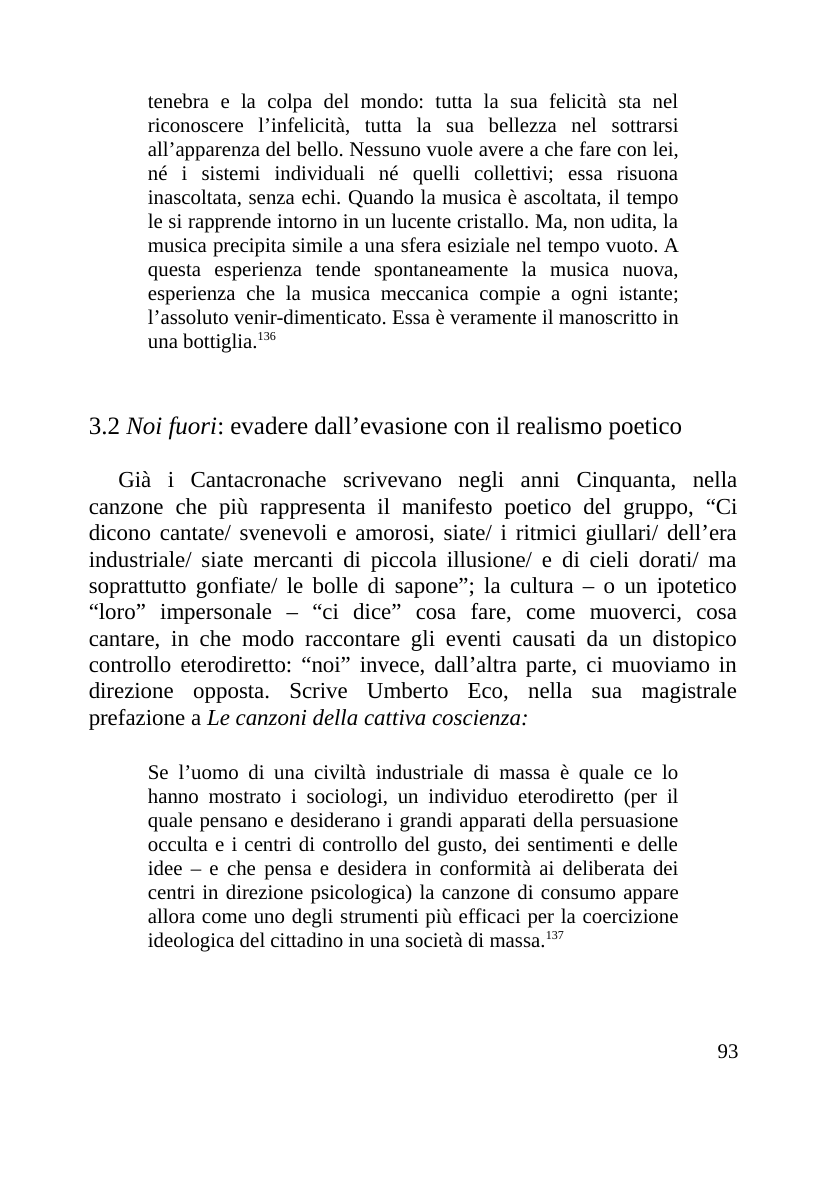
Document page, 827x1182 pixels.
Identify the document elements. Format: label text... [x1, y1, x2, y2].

text Se l’uomo di una civiltà industriale di massa è quale ce lo hanno mostrato i sociologi, un individuo eterodiretto (per il quale pensano e desiderano i grandi apparati della persuasione occulta e i centri di controllo del gusto, dei sentimenti e delle idee – e che pensa e desidera in conformità ai deliberata dei centri in direzione psicologica) la canzone di consumo appare allora come uno degli strumenti più efficaci per la coercizione ideologica del cittadino in una società di massa. [148, 759, 679, 952]
text 3.2 Noi fuori: evadere dall’evasione con il realismo poetico [88, 411, 738, 440]
text Già i Cantacronache scrivevano negli anni Cinquanta, nella canzone che più rappresenta il manifesto poetico del gruppo, “Ci dicono cantate/ svenevoli e amorosi, siate/ i ritmici giullari/ dell’era industriale/ siate mercanti di piccola illusione/ e di cieli dorati/ ma soprattutto gonfiate/ le bolle di sapone”; la cultura – o un ipotetico “loro” impersonale – “ci dice” cosa fare, come muoverci, cosa cantare, in che modo raccontare gli eventi causati da un distopico controllo eterodiretto: “noi” invece, dall’altra parte, ci muoviamo in direzione opposta. Scrive Umberto Eco, nella sua magistrale prefazione a Le canzoni della cattiva coscienza: [88, 467, 738, 730]
text tenebra e la colpa del mondo: tutta la sua felicità sta nel riconoscere l’infelicità, tutta la sua bellezza nel sottrarsi all’apparenza del bello. Nessuno vuole avere a che fare con lei, né i sistemi individuali né quelli collettivi; essa risuona inascoltata, senza echi. Quando la musica è ascoltata, il tempo le si rapprende intorno in un lucente cristallo. Ma, non udita, la musica precipita simile a una sfera esiziale nel tempo vuoto. A questa esperienza tende spontaneamente la musica nuova, esperienza che la musica meccanica compie a ogni istante; l’assoluto venir-dimenticato. Essa è veramente il manoscritto in una bottiglia. [148, 88, 679, 353]
